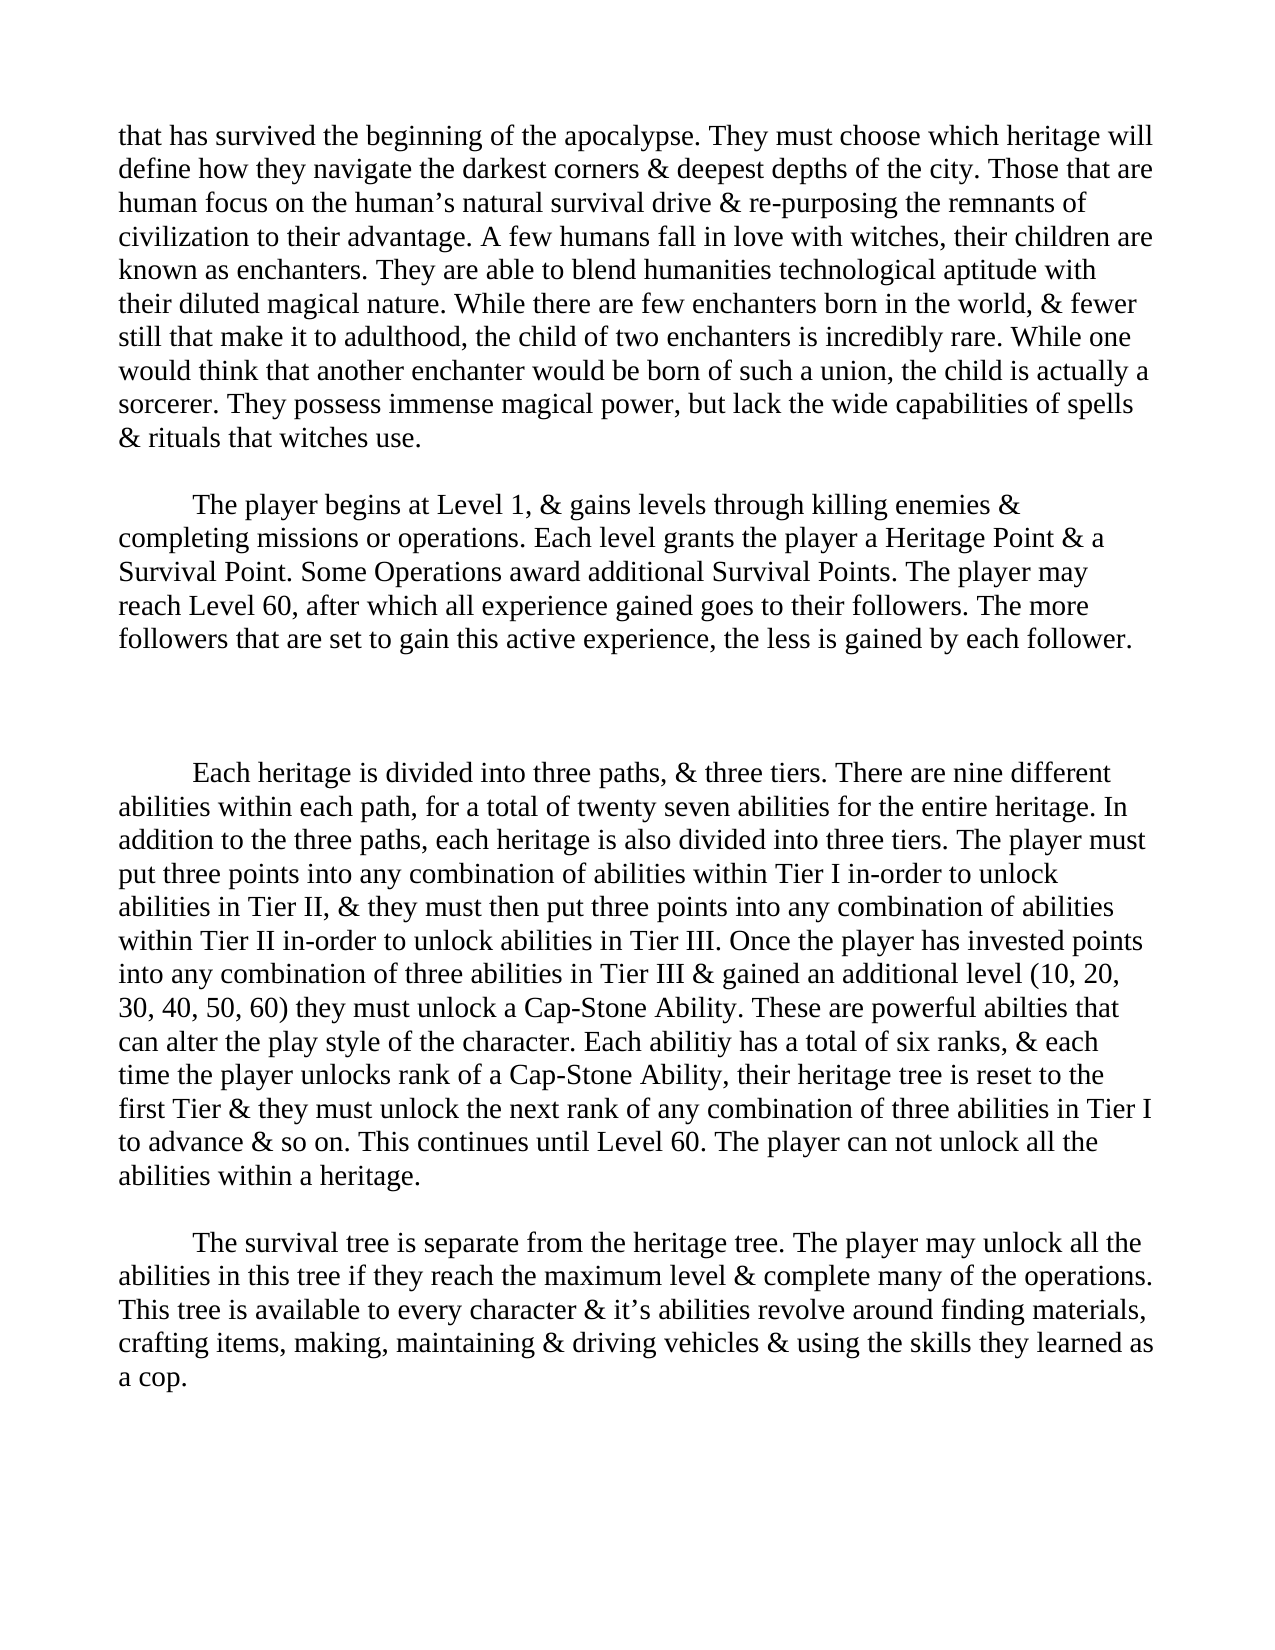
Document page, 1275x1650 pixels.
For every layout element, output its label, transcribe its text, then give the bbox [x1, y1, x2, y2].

text that has survived the beginning of the apocalypse. They must choose which heritage will define how they navigate the darkest corners & deepest depths of the city. Those that are human focus on the human’s natural survival drive & re-purposing the remnants of civilization to their advantage. A few humans fall in love with witches, their children are known as enchanters. They are able to blend humanities technological aptitude with their diluted magical nature. While there are few enchanters born in the world, & fewer still that make it to adulthood, the child of two enchanters is incredibly rare. While one would think that another enchanter would be born of such a union, the child is actually a sorcerer. They possess immense magical power, but lack the wide capabilities of spells & rituals that witches use. [118, 118, 1157, 453]
text The player begins at Level 1, & gains levels through killing enemies & completing missions or operations. Each level grants the player a Heritage Point & a Survival Point. Some Operations award additional Survival Points. The player may reach Level 60, after which all experience gained goes to their followers. The more followers that are set to gain this active experience, the less is gained by each follower. [118, 487, 1157, 655]
text Each heritage is divided into three paths, & three tiers. There are nine different abilities within each path, for a total of twenty seven abilities for the entire heritage. In addition to the three paths, each heritage is also divided into three tiers. The player must put three points into any combination of abilities within Tier I in-order to unlock abilities in Tier II, & they must then put three points into any combination of abilities within Tier II in-order to unlock abilities in Tier III. Once the player has invested points into any combination of three abilities in Tier III & gained an additional level (10, 20, 30, 40, 50, 60) they must unlock a Cap-Stone Ability. These are powerful abilties that can alter the play style of the character. Each abilitiy has a total of six ranks, & each time the player unlocks rank of a Cap-Stone Ability, their heritage tree is reset to the first Tier & they must unlock the next rank of any combination of three abilities in Tier I to advance & so on. This continues until Level 60. The player can not unlock all the abilities within a heritage. [118, 755, 1157, 1191]
text The survival tree is separate from the heritage tree. The player may unlock all the abilities in this tree if they reach the maximum level & complete many of the operations. This tree is available to every character & it’s abilities revolve around finding materials, crafting items, making, maintaining & driving vehicles & using the skills they learned as a cop. [118, 1225, 1157, 1393]
